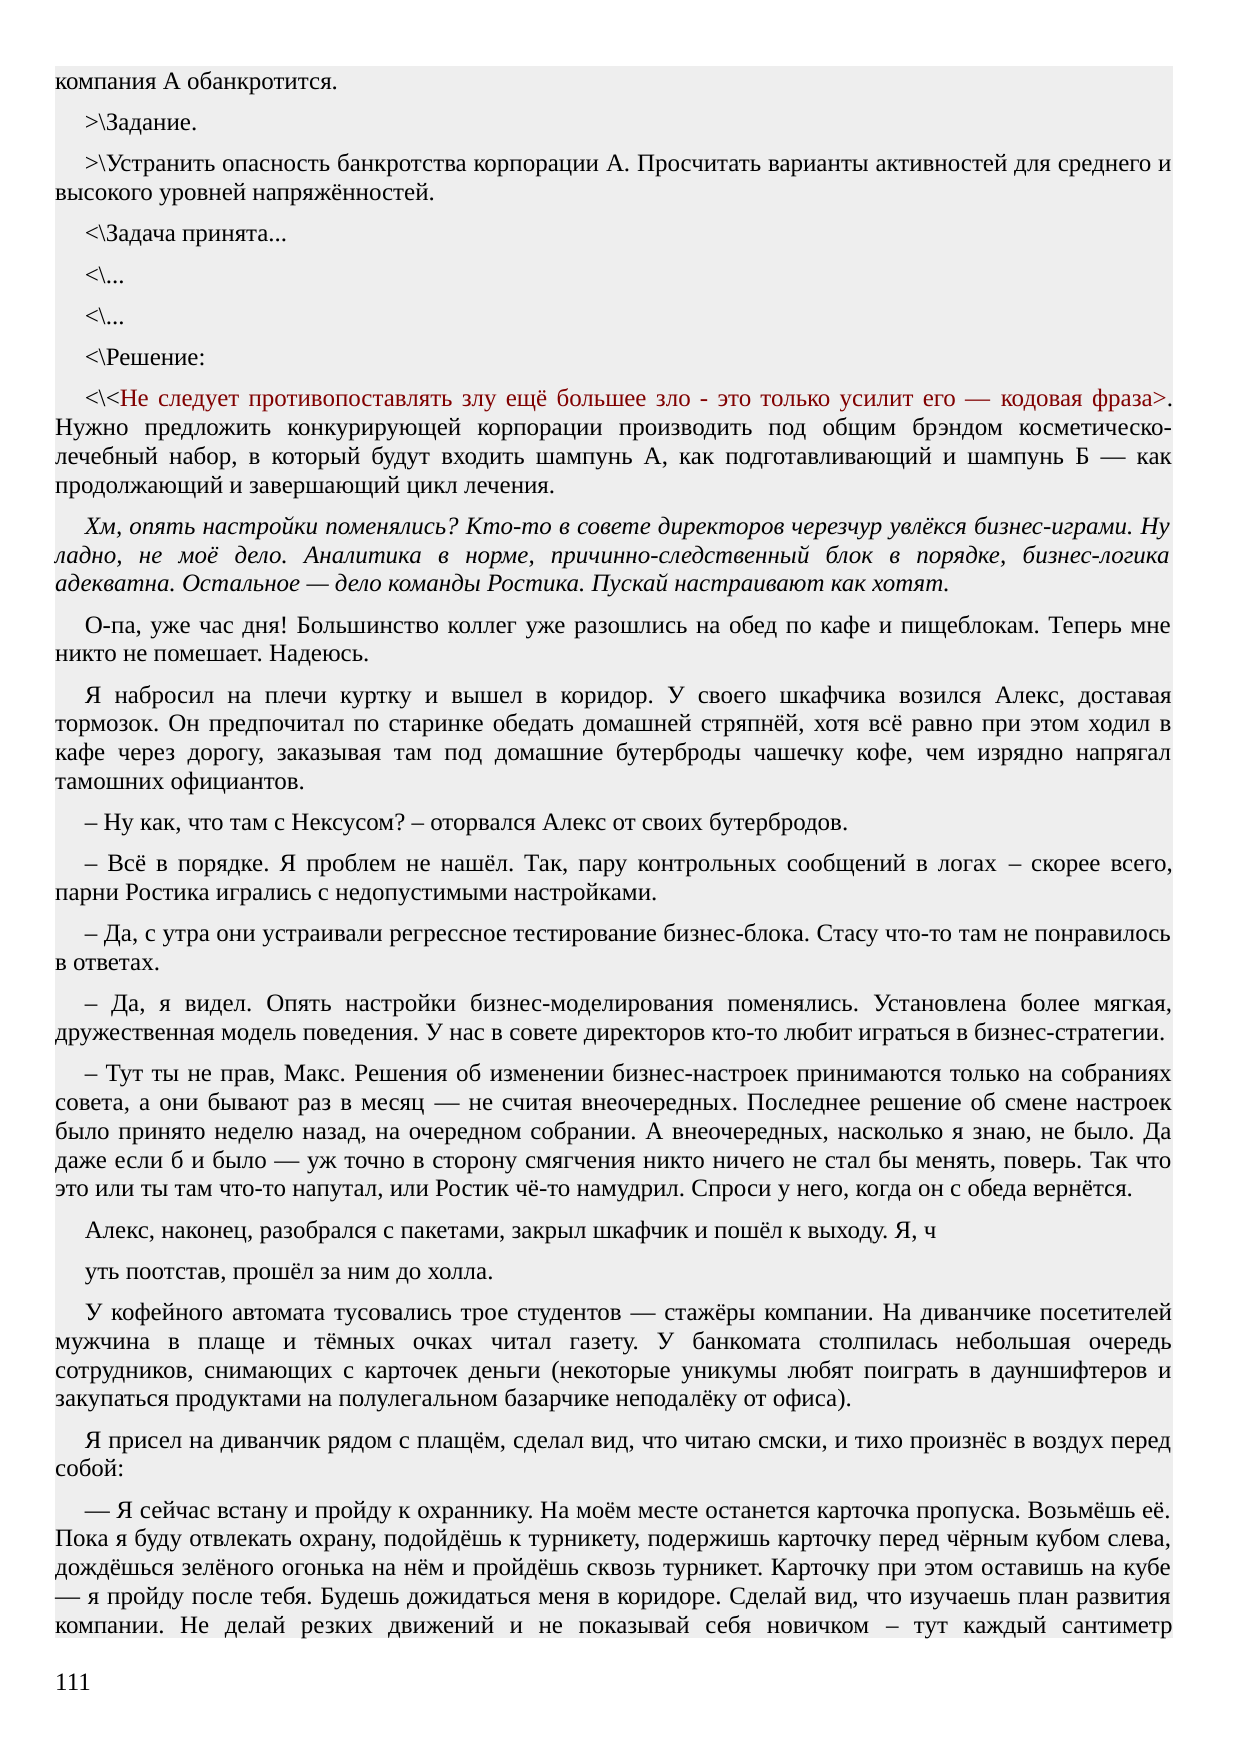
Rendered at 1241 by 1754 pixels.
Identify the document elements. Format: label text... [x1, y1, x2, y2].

text – Тут ты не прав, Макс. Решения об изменении бизнес-настроек принимаются только на собраниях совета, а они бывают раз в месяц — не считая внеочередных. Последнее решение об смене настроек было принято неделю назад, на очередном собрании. А внеочередных, насколько я знаю, не было. Да даже если б и было — уж точно в сторону смягчения никто ничего не стал бы менять, поверь. Так что это или ты там что-то напутал, или Ростик чё-то намудрил. Спроси у него, когда он с обеда вернётся. [55, 1058, 1173, 1202]
text компания А обанкротится. [55, 66, 1173, 95]
text У кофейного автомата тусовались трое студентов — стажёры компании. На диванчике посетителей мужчина в плаще и тёмных очках читал газету. У банкомата столпилась небольшая очередь сотрудников, снимающих с карточек деньги (некоторые уникумы любят поиграть в дауншифтеров и закупаться продуктами на полулегальном базарчике неподалёку от офиса). [55, 1297, 1173, 1412]
text О-па, уже час дня! Большинство коллег уже разошлись на обед по кафе и пищеблокам. Теперь мне никто не помешает. Надеюсь. [55, 610, 1173, 667]
text <\Решение: [55, 342, 1173, 371]
text Я набросил на плечи куртку и вышел в коридор. У своего шкафчика возился Алекс, доставая тормозок. Он предпочитал по старинке обедать домашней стряпнёй, хотя всё равно при этом ходил в кафе через дорогу, заказывая там под домашние бутерброды чашечку кофе, чем изрядно напрягал тамошних официантов. [55, 680, 1173, 795]
text <\Задача принята... [55, 218, 1173, 247]
text уть поотстав, прошёл за ним до холла. [55, 1256, 1173, 1285]
text <\<Не следует противопоставлять злу ещё большее зло - это только усилит его — кодовая фраза>. Нужно предложить конкурирующей корпорации производить под общим брэндом косметическо-лечебный набор, в который будут входить шампунь А, как подготавливающий и шампунь Б — как продолжающий и завершающий цикл лечения. [55, 383, 1173, 498]
text Алекс, наконец, разобрался с пакетами, закрыл шкафчик и пошёл к выходу. Я, ч [55, 1215, 1173, 1243]
text <\... [55, 301, 1173, 330]
text – Да, с утра они устраивали регрессное тестирование бизнес-блока. Стасу что-то там не понравилось в ответах. [55, 918, 1173, 976]
text Я присел на диванчик рядом с плащём, сделал вид, что читаю смски, и тихо произнёс в воздух перед собой: [55, 1425, 1173, 1482]
text — Я сейчас встану и пройду к охраннику. На моём месте останется карточка пропуска. Возьмёшь её. Пока я буду отвлекать охрану, подойдёшь к турникету, подержишь карточку перед чёрным кубом слева, дождёшься зелёного огонька на нём и пройдёшь сквозь турникет. Карточку при этом оставишь на кубе — я пройду после тебя. Будешь дожидаться меня в коридоре. Сделай вид, что изучаешь план развития компании. Не делай резких движений и не показывай себя новичком – тут каждый сантиметр [55, 1495, 1173, 1638]
text Хм, опять настройки поменялись? Кто-то в совете директоров черезчур увлёкся бизнес-играми. Ну ладно, не моё дело. Аналитика в норме, причинно-следственный блок в порядке, бизнес-логика адекватна. Остальное — дело команды Ростика. Пускай настраивают как хотят. [55, 511, 1173, 597]
text – Всё в порядке. Я проблем не нашёл. Так, пару контрольных сообщений в логах – скорее всего, парни Ростика игрались с недопустимыми настройками. [55, 848, 1173, 906]
text <\... [55, 260, 1173, 288]
text – Да, я видел. Опять настройки бизнес-моделирования поменялись. Установлена более мягкая, дружественная модель поведения. У нас в совете директоров кто-то любит играться в бизнес-стратегии. [55, 988, 1173, 1046]
text >\Устранить опасность банкротства корпорации А. Просчитать варианты активностей для среднего и высокого уровней напряжённостей. [55, 148, 1173, 206]
text >\Задание. [55, 107, 1173, 136]
text – Ну как, что там с Нексусом? – оторвался Алекс от своих бутербродов. [55, 807, 1173, 836]
